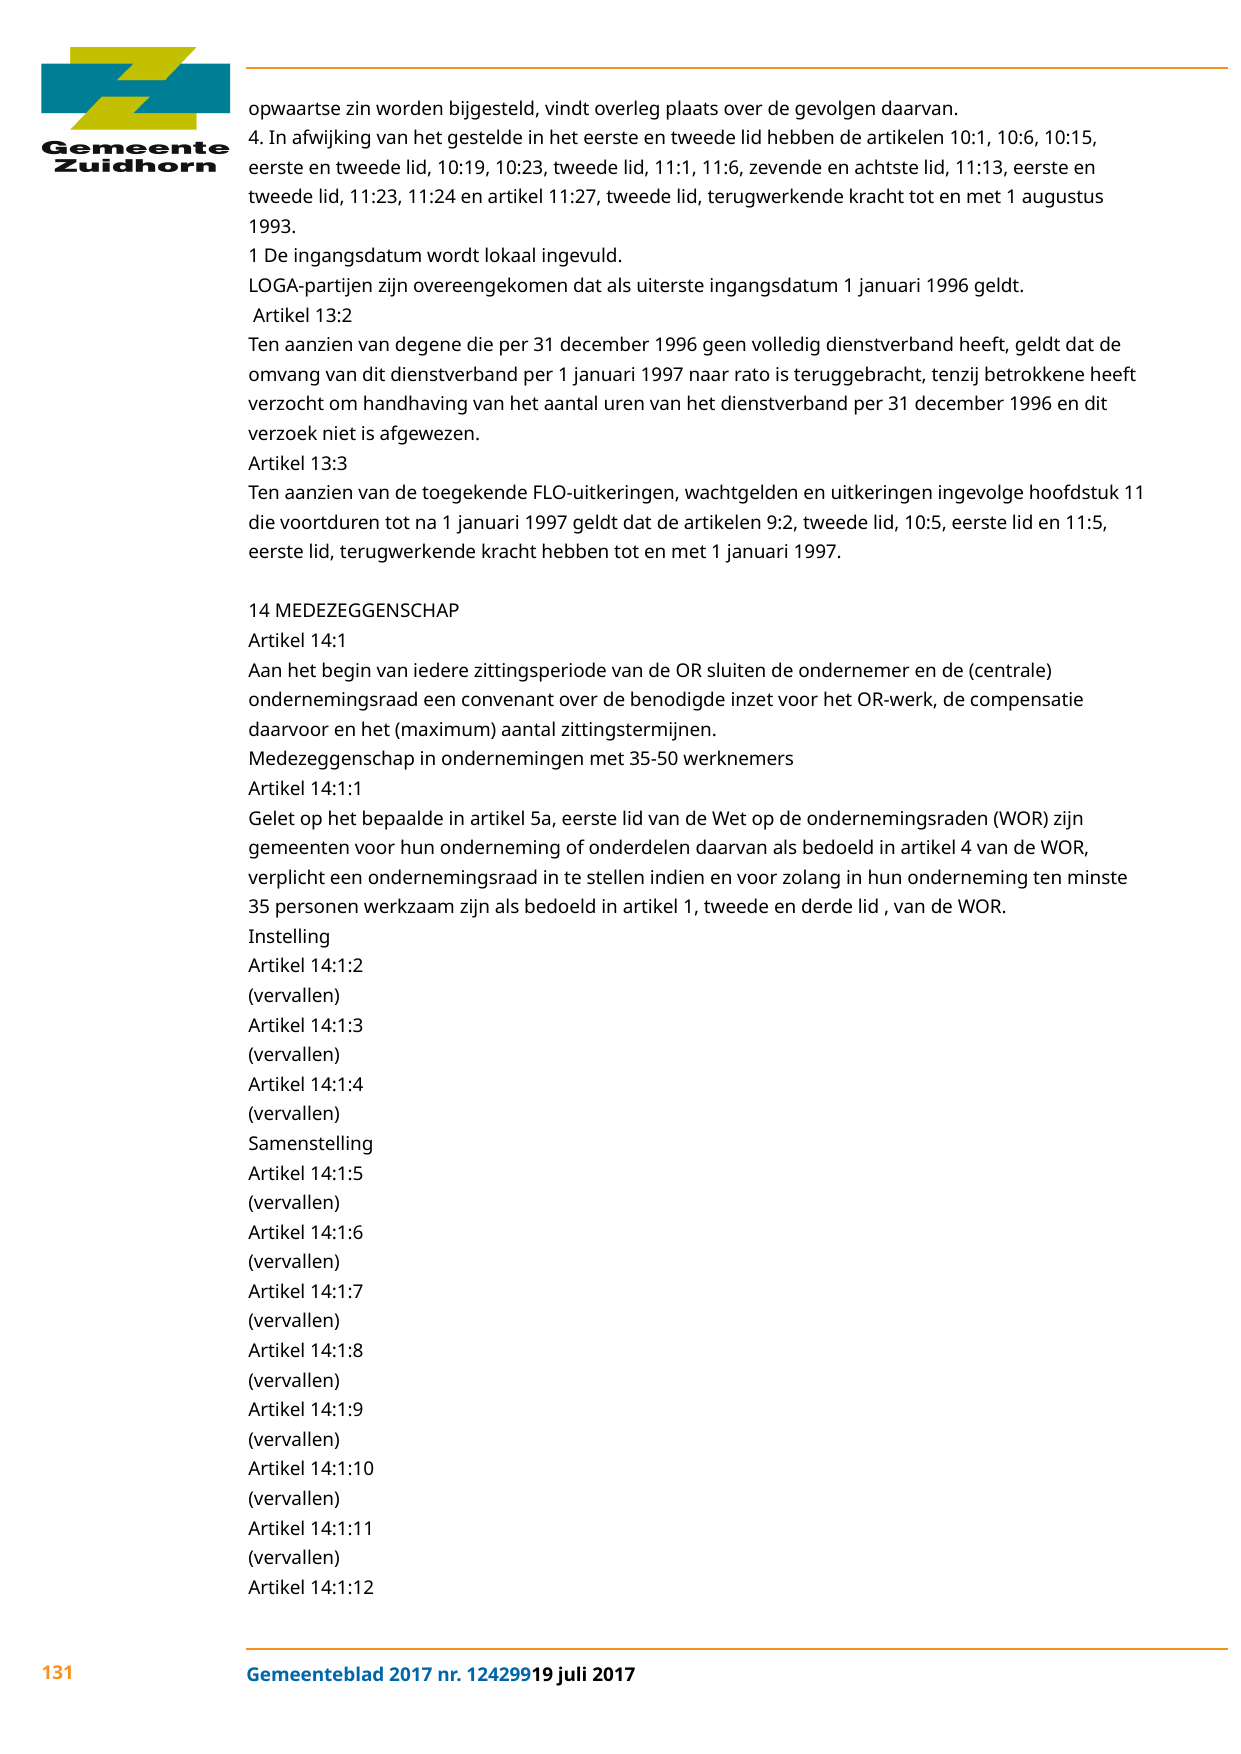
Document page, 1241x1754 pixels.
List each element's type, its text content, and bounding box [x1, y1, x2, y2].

text Artikel 14:1:1 [248, 775, 1152, 801]
text LOGA-partijen zijn overeengekomen dat als uiterste ingangsdatum 1 januari 1996 geldt. [248, 272, 1152, 298]
text Artikel 14:1:3 [248, 1012, 1152, 1038]
text Artikel 14:1 [248, 627, 1152, 653]
text (vervallen) [248, 1367, 1152, 1393]
text Artikel 14:1:11 [248, 1515, 1152, 1541]
text Artikel 14:1:2 [248, 953, 1152, 978]
text 14 MEDEZEGGENSCHAP [248, 598, 1152, 623]
text Aan het begin van iedere zittingsperiode van de OR sluiten de ondernemer en de (centrale) ondernemingsraad een convenant over de benodigde inzet voor het OR-werk, de compensatie daarvoor en het (maximum) aantal zittingstermijnen. [248, 657, 1152, 742]
text 4. In afwijking van het gestelde in het eerste en tweede lid hebben de artikelen 10:1, 10:6, 10:15, eerste en tweede lid, 10:19, 10:23, tweede lid, 11:1, 11:6, zevende en achtste lid, 11:13, eerste en tweede lid, 11:23, 11:24 en artikel 11:27, tweede lid, terugwerkende kracht tot en met 1 augustus 1993. [248, 124, 1152, 239]
text Ten aanzien van de toegekende FLO-uitkeringen, wachtgelden en uitkeringen ingevolge hoofdstuk 11 die voortduren tot na 1 januari 1997 geldt dat de artikelen 9:2, tweede lid, 10:5, eerste lid en 11:5, eerste lid, terugwerkende kracht hebben tot en met 1 januari 1997. [248, 479, 1152, 564]
text (vervallen) [248, 1101, 1152, 1126]
text (vervallen) [248, 1544, 1152, 1570]
text Artikel 14:1:7 [248, 1278, 1152, 1304]
text Samenstelling [248, 1130, 1152, 1156]
text opwaartse zin worden bijgesteld, vindt overleg plaats over de gevolgen daarvan. [248, 95, 1152, 121]
text Ten aanzien van degene die per 31 december 1996 geen volledig dienstverband heeft, geldt dat de omvang van dit dienstverband per 1 januari 1997 naar rato is teruggebracht, tenzij betrokkene heeft verzocht om handhaving van het aantal uren van het dienstverband per 31 december 1996 en dit verzoek niet is afgewezen. [248, 331, 1152, 446]
text Artikel 14:1:4 [248, 1071, 1152, 1097]
text Artikel 14:1:8 [248, 1337, 1152, 1363]
text Artikel 14:1:9 [248, 1396, 1152, 1422]
text Artikel 14:1:10 [248, 1456, 1152, 1481]
text Instelling [248, 923, 1152, 949]
text (vervallen) [248, 1426, 1152, 1452]
text Artikel 13:2 [248, 302, 1152, 328]
text Artikel 13:3 [248, 450, 1152, 476]
text Medezeggenschap in ondernemingen met 35-50 werknemers [248, 746, 1152, 771]
picture [41, 47, 231, 172]
text Artikel 14:1:5 [248, 1160, 1152, 1186]
text Artikel 14:1:6 [248, 1219, 1152, 1245]
text Gelet op het bepaalde in artikel 5a, eerste lid van de Wet op de ondernemingsraden (WOR) zijn gemeenten voor hun onderneming of onderdelen daarvan als bedoeld in artikel 4 van de WOR, verplicht een ondernemingsraad in te stellen indien en voor zolang in hun onderneming ten minste 35 personen werkzaam zijn als bedoeld in artikel 1, tweede en derde lid , van de WOR. [248, 805, 1152, 919]
text 1 De ingangsdatum wordt lokaal ingevuld. [248, 243, 1152, 268]
text (vervallen) [248, 1485, 1152, 1511]
text (vervallen) [248, 1189, 1152, 1215]
text Artikel 14:1:12 [248, 1574, 1152, 1600]
text (vervallen) [248, 1308, 1152, 1333]
text (vervallen) [248, 1041, 1152, 1067]
text (vervallen) [248, 982, 1152, 1008]
text (vervallen) [248, 1248, 1152, 1274]
